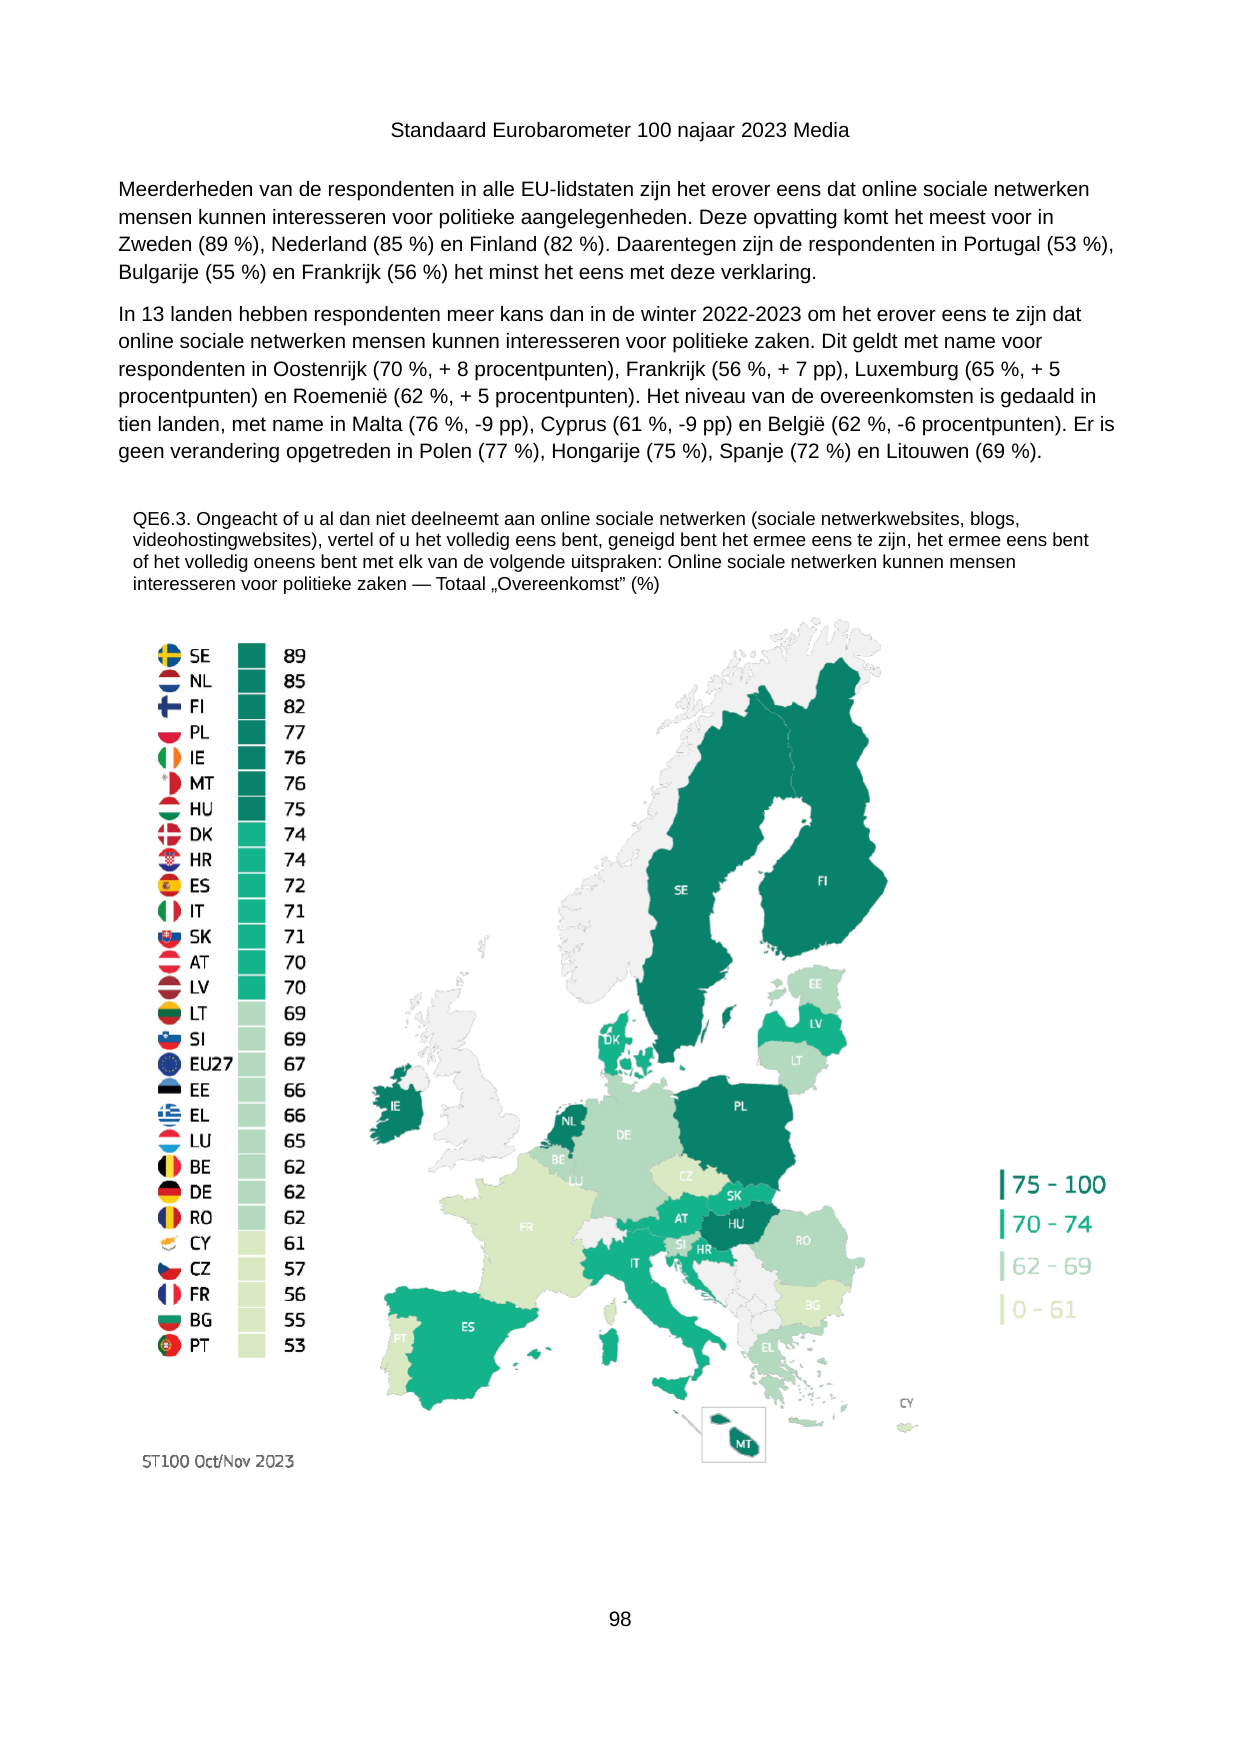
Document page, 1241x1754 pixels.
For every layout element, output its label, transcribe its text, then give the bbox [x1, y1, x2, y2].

picture [134, 607, 1129, 1483]
text Meerderheden van de respondenten in alle EU-lidstaten zijn het erover eens dat online sociale netwerken mensen kunnen interesseren voor politieke aangelegenheden. Deze opvatting komt het meest voor in Zweden (89 %), Nederland (85 %) en Finland (82 %). Daarentegen zijn de respondenten in Portugal (53 %), Bulgarije (55 %) en Frankrijk (56 %) het minst het eens met deze verklaring. [118, 177, 1122, 283]
text In 13 landen hebben respondenten meer kans dan in de winter 2022-2023 om het erover eens te zijn dat online sociale netwerken mensen kunnen interesseren voor politieke zaken. Dit geldt met name voor respondenten in Oostenrijk (70 %, + 8 procentpunten), Frankrijk (56 %, + 7 pp), Luxemburg (65 %, + 5 procentpunten) en Roemenië (62 %, + 5 procentpunten). Het niveau van de overeenkomsten is gedaald in tien landen, met name in Malta (76 %, -9 pp), Cyprus (61 %, -9 pp) en België (62 %, -6 procentpunten). Er is geen verandering opgetreden in Polen (77 %), Hongarije (75 %), Spanje (72 %) en Litouwen (69 %). [118, 302, 1122, 463]
